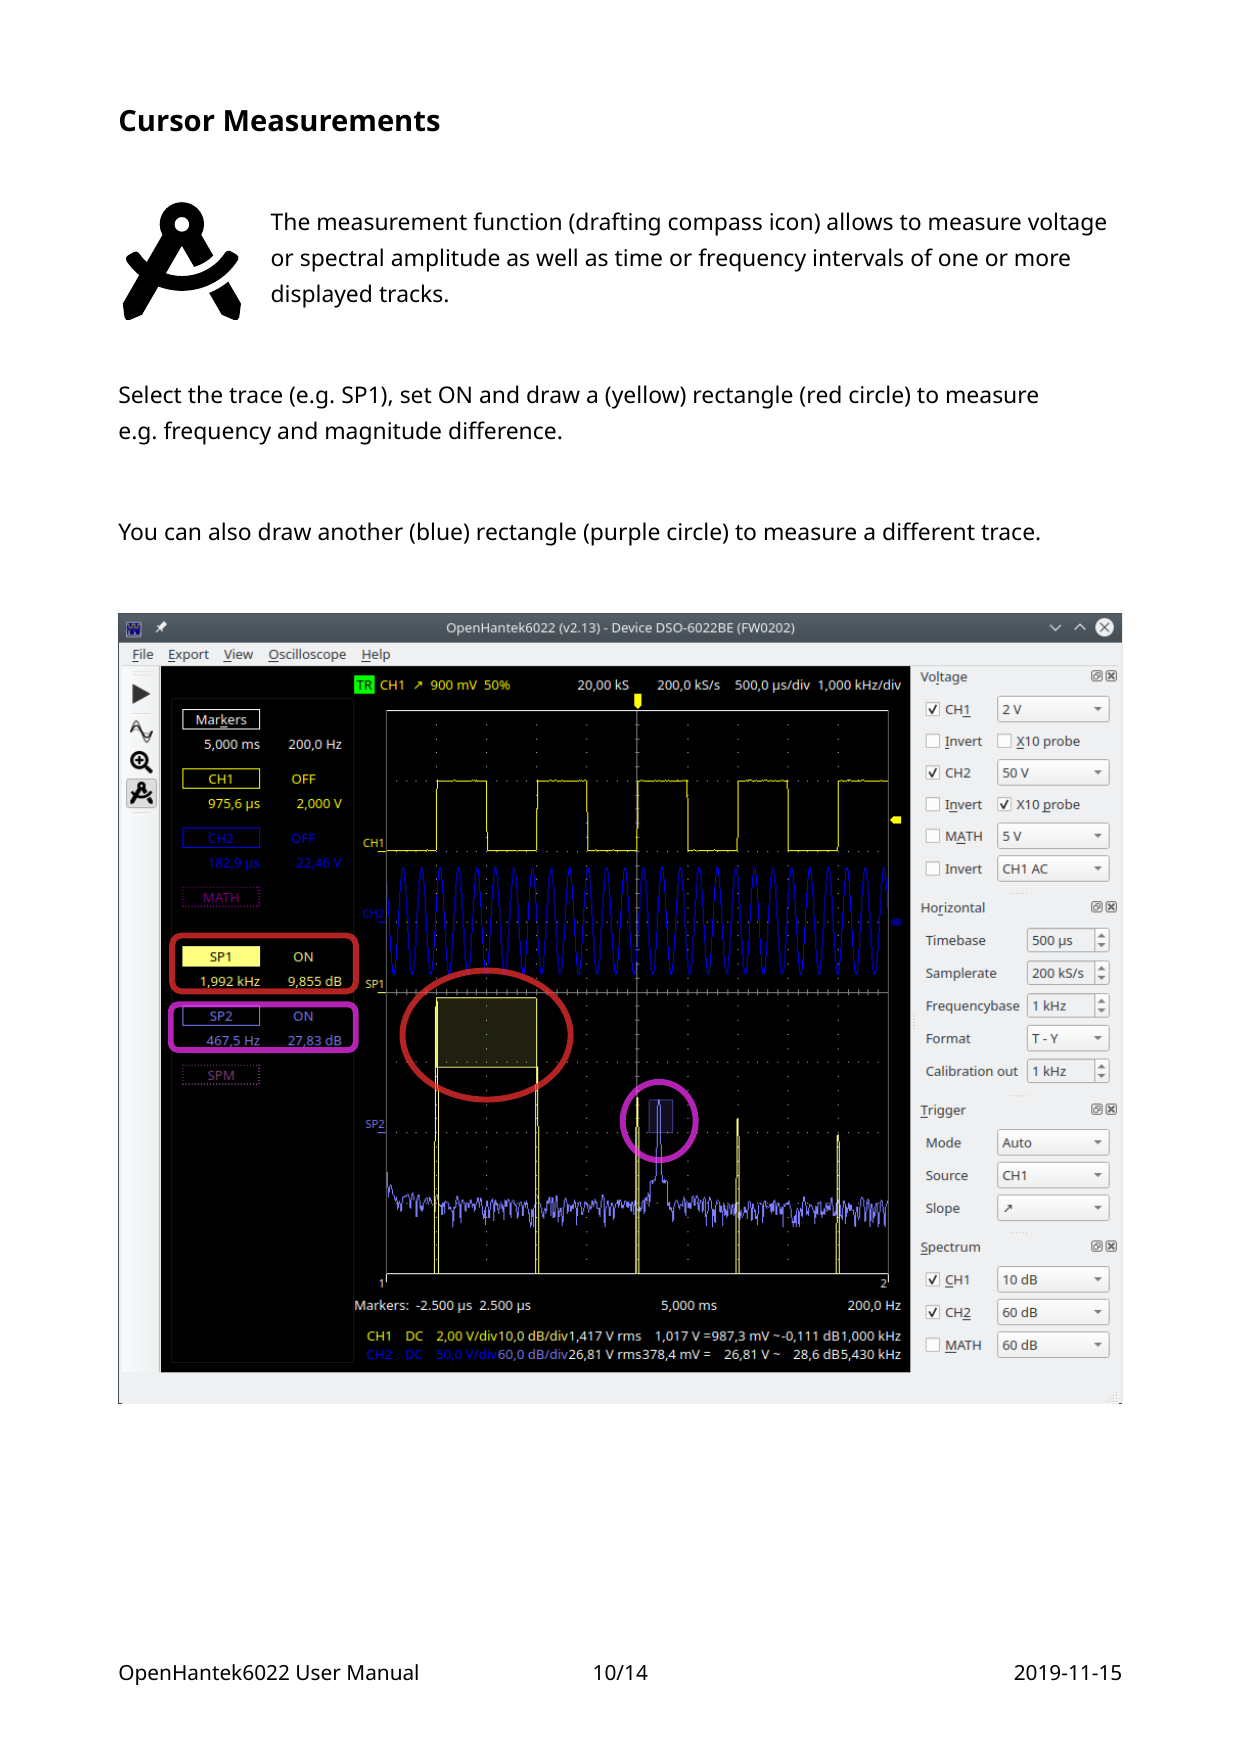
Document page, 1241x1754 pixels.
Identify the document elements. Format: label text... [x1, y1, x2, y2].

picture [118, 613, 1123, 1404]
text You can also draw another (blue) rectangle (purple circle) to measure a different trace. [118, 516, 1122, 547]
subtitle Cursor Measurements [118, 100, 1122, 140]
text The measurement function (drafting compass icon) allows to measure voltage or spectral amplitude as well as time or frequency intervals of one or more displayed tracks. [146, 206, 1122, 309]
text Select the trace (e.g. SP1), set ON and draw a (yellow) rectangle (red circle) to measure e.g. frequency and magnitude difference. [118, 379, 1122, 446]
text [118, 206, 168, 309]
